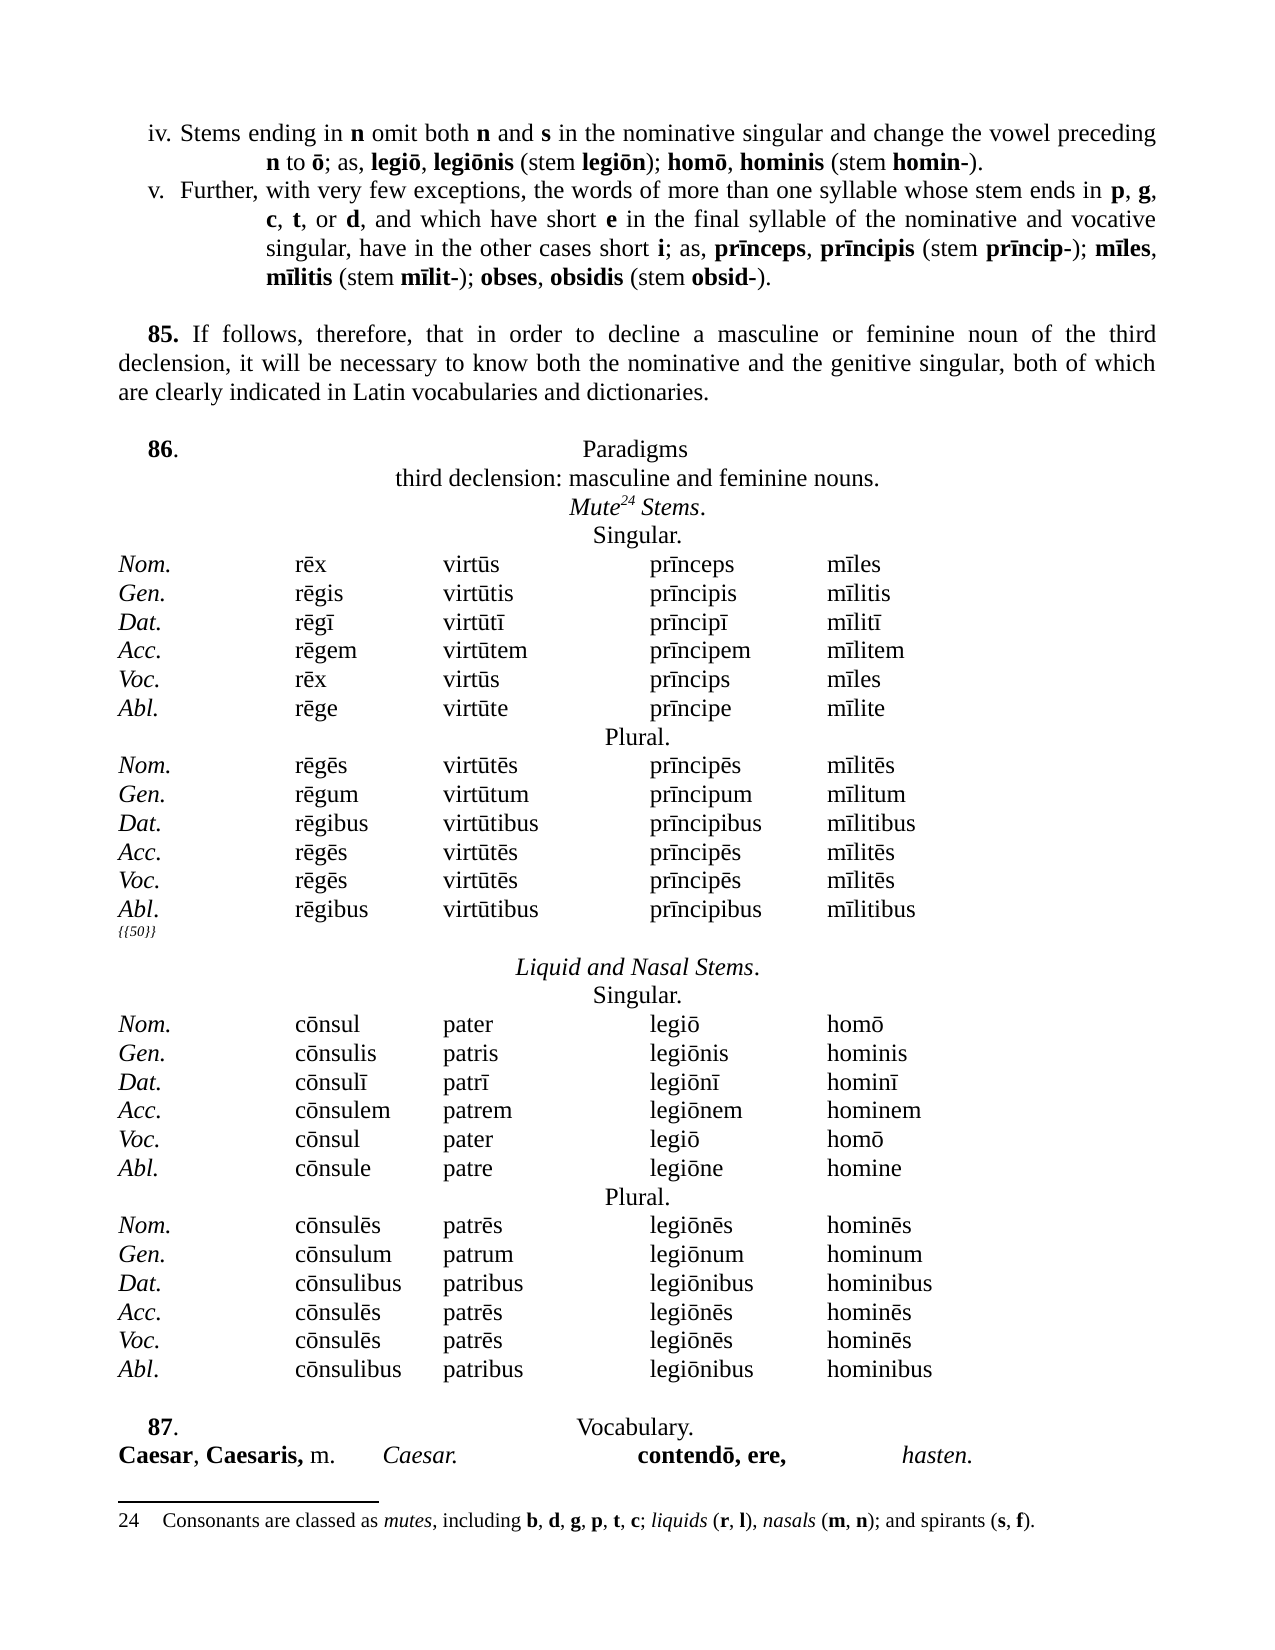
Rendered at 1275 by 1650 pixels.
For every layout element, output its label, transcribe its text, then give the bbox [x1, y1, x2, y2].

text Acc. cōnsulem patrem legiōnem hominem [118, 1096, 1157, 1124]
text Voc. cōnsul pater legiō homō [118, 1124, 1157, 1153]
text Gen. rēgis virtūtis prīncipis mīlitis [118, 578, 1157, 607]
text iv. Stems ending in n omit both n and s in the nominative singular and change the vowel preceding n to ō; as, legiō, legiōnis (stem legiōn); homō, hominis (stem homin-). [148, 118, 1157, 176]
text Nom. rēx virtūs prīnceps mīles [118, 549, 1157, 578]
text Caesar, Caesaris, m. Caesar. [118, 1441, 637, 1469]
text Consonants are classed as mutes, including b, d, g, p, t, c; liquids (r, l), nasals (m, n); and spirants (s, f). [118, 1508, 1157, 1532]
text Abl. rēge virtūte prīncipe mīlite [118, 693, 1157, 722]
text Singular. [118, 521, 1157, 549]
text Dat. rēgibus virtūtibus prīncipibus mīlitibus [118, 808, 1157, 837]
text Gen. rēgum virtūtum prīncipum mīlitum [118, 779, 1157, 808]
text Gen. cōnsulis patris legiōnis hominis [118, 1038, 1157, 1067]
text third declension: masculine and feminine nouns. [118, 463, 1157, 492]
text Liquid and Nasal Stems. [118, 952, 1157, 981]
text Abl. cōnsulibus patribus legiōnibus hominibus [118, 1354, 1157, 1383]
text Nom. cōnsulēs patrēs legiōnēs hominēs [118, 1211, 1157, 1239]
text Nom. rēgēs virtūtēs prīncipēs mīlitēs [118, 751, 1157, 779]
text Abl. rēgibus virtūtibus prīncipibus mīlitibus [118, 894, 1157, 923]
text Dat. cōnsulibus patribus legiōnibus hominibus [118, 1268, 1157, 1297]
text Gen. cōnsulum patrum legiōnum hominum [118, 1239, 1157, 1268]
text {{50}} [118, 923, 1157, 952]
text 87. Vocabulary. [118, 1412, 1157, 1441]
text v. Further, with very few exceptions, the words of more than one syllable whose stem ends in p, g, c, t, or d, and which have short e in the final syllable of the nominative and vocative singular, have in the other cases short i; as, prīnceps, prīncipis (stem prīncip-); mīles, mīlitis (stem mīlit-); obses, obsidis (stem obsid-). [148, 176, 1157, 291]
text Voc. rēx virtūs prīncips mīles [118, 664, 1157, 693]
text Mute Stems. [118, 492, 1157, 521]
text Abl. cōnsule patre legiōne homine [118, 1153, 1157, 1182]
text 85. If follows, therefore, that in order to decline a masculine or feminine noun of the third declension, it will be necessary to know both the nominative and the genitive singular, both of which are clearly indicated in Latin vocabularies and dictionaries. [118, 319, 1157, 406]
text 86. Paradigms [118, 434, 1157, 463]
text Voc. cōnsulēs patrēs legiōnēs hominēs [118, 1326, 1157, 1354]
text Plural. [118, 722, 1157, 751]
text Acc. rēgēs virtūtēs prīncipēs mīlitēs [118, 837, 1157, 866]
text contendō, ere, hasten. [637, 1441, 1157, 1469]
text Nom. cōnsul pater legiō homō [118, 1009, 1157, 1038]
text Acc. rēgem virtūtem prīncipem mīlitem [118, 636, 1157, 664]
text Dat. cōnsulī patrī legiōnī hominī [118, 1067, 1157, 1096]
text Singular. [118, 981, 1157, 1009]
text Voc. rēgēs virtūtēs prīncipēs mīlitēs [118, 866, 1157, 894]
text Plural. [118, 1182, 1157, 1211]
text Dat. rēgī virtūtī prīncipī mīlitī [118, 607, 1157, 636]
text Acc. cōnsulēs patrēs legiōnēs hominēs [118, 1297, 1157, 1326]
